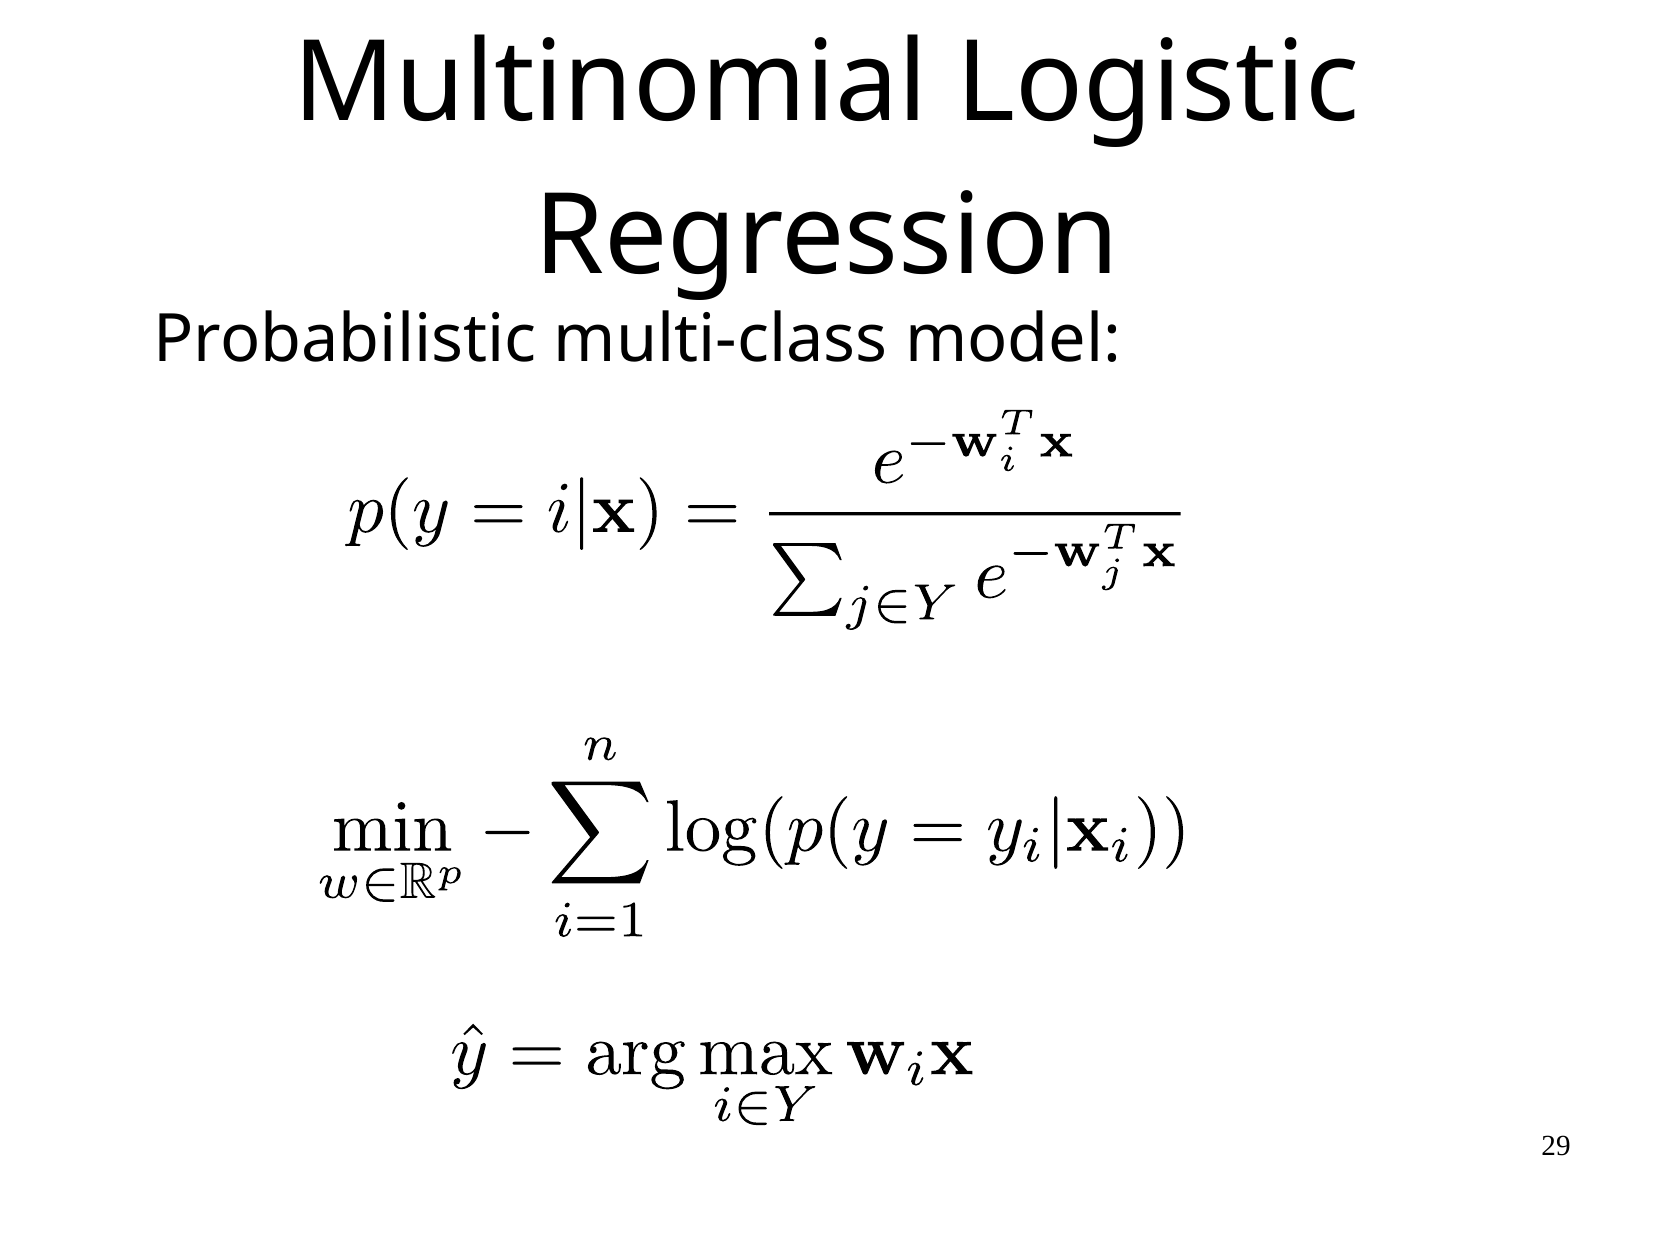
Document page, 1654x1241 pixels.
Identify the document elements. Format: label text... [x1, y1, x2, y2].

list Probabilistic multi-class model: [82, 290, 1571, 1010]
title Multinomial Logistic Regression [82, 49, 1571, 257]
text_box [450, 1023, 974, 1126]
text_box [317, 737, 1191, 938]
text_box [345, 409, 1181, 631]
